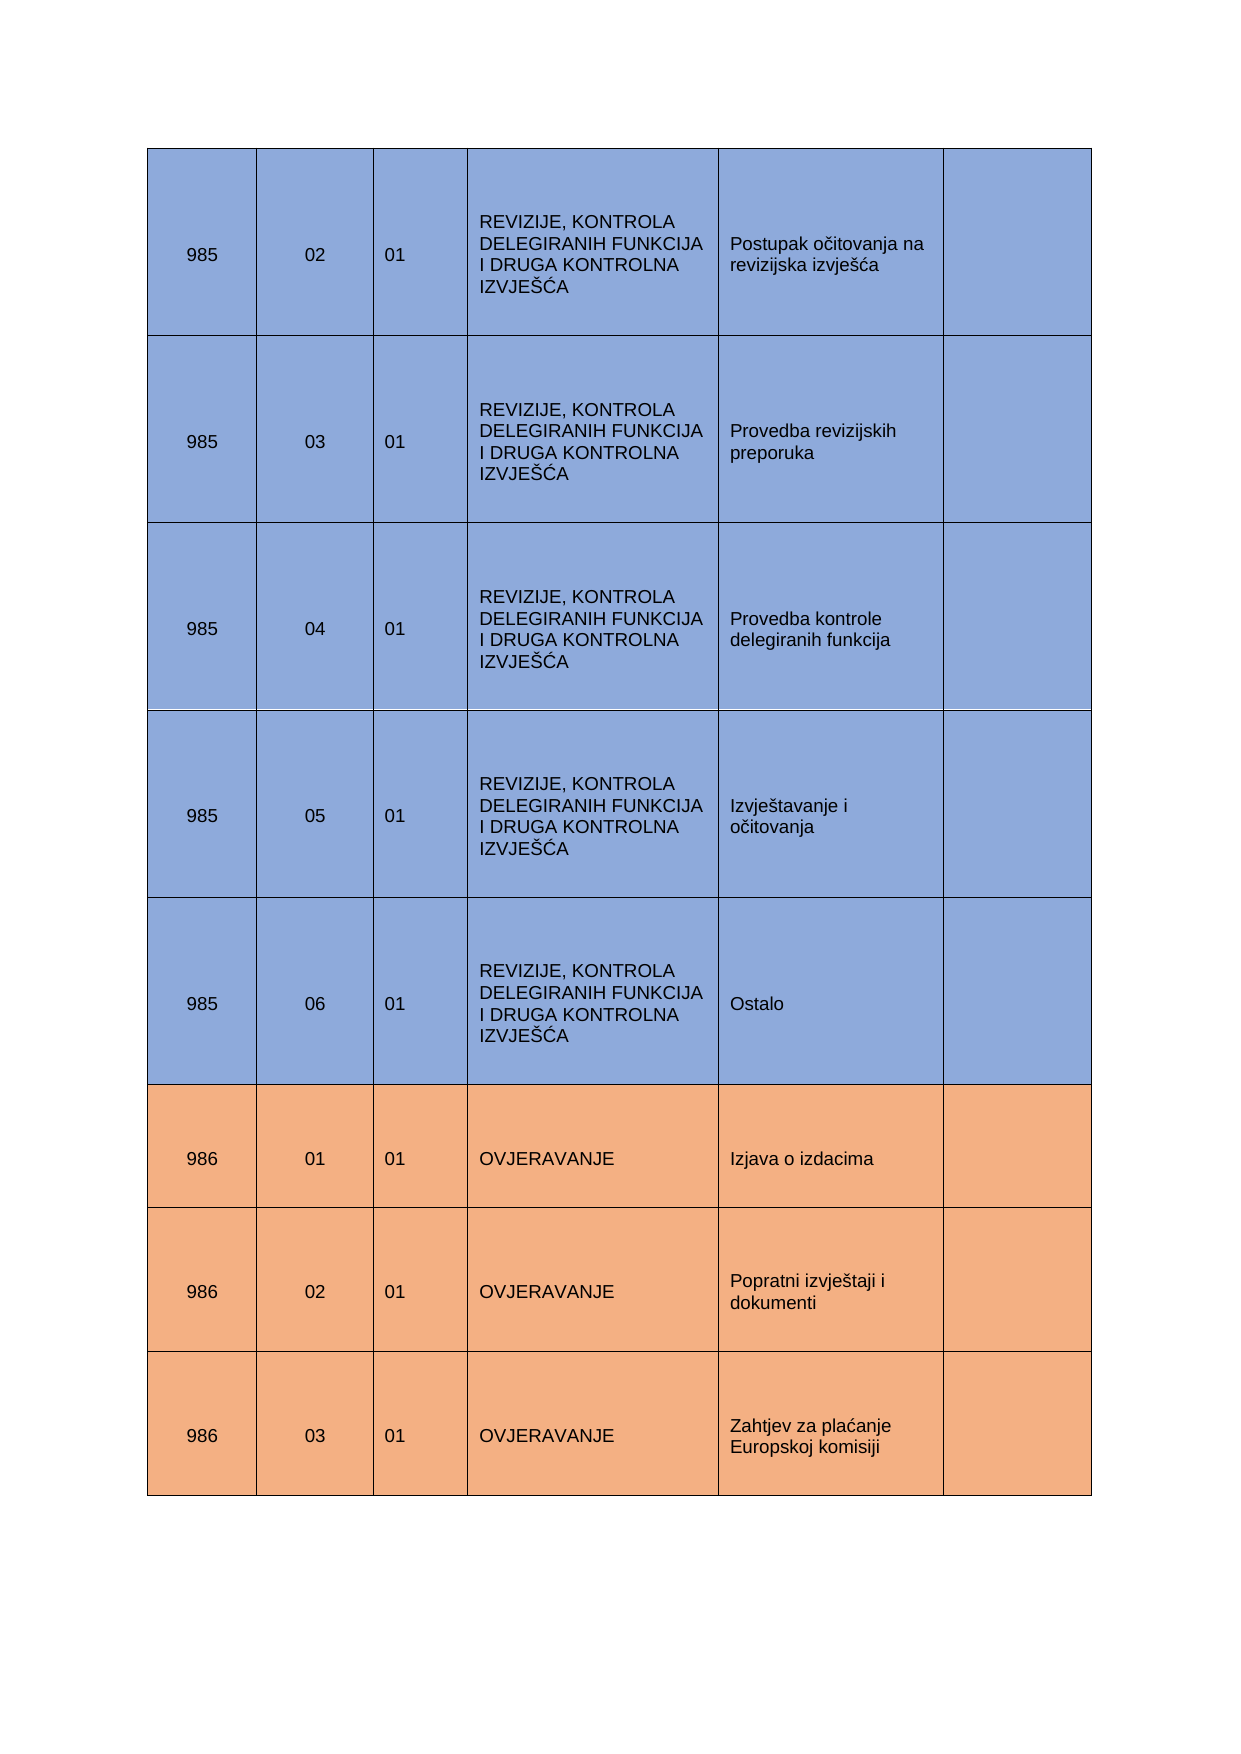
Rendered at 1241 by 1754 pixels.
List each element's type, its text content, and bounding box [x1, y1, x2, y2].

table_cell [944, 711, 1091, 897]
table_cell [944, 149, 1091, 335]
table_cell 01 [374, 898, 467, 1084]
table_cell [944, 1208, 1091, 1351]
table_cell 03 [257, 336, 373, 522]
table_cell 02 [257, 149, 373, 335]
table_cell 01 [374, 336, 467, 522]
table_cell OVJERAVANJE [468, 1085, 718, 1207]
table_cell 01 [374, 1208, 467, 1351]
table_cell REVIZIJE, KONTROLA DELEGIRANIH FUNKCIJA I DRUGA KONTROLNA IZVJEŠĆA [468, 336, 718, 522]
table_cell 03 [257, 1352, 373, 1495]
table_cell [944, 898, 1091, 1084]
table_cell 04 [257, 523, 373, 709]
table_cell REVIZIJE, KONTROLA DELEGIRANIH FUNKCIJA I DRUGA KONTROLNA IZVJEŠĆA [468, 898, 718, 1084]
table_cell 05 [257, 711, 373, 897]
table_cell 985 [148, 711, 256, 897]
table_cell Izvještavanje i očitovanja [719, 711, 943, 897]
table_cell Popratni izvještaji i dokumenti [719, 1208, 943, 1351]
table_cell 985 [148, 149, 256, 335]
table_cell 985 [148, 523, 256, 709]
table_cell 06 [257, 898, 373, 1084]
table_cell 986 [148, 1208, 256, 1351]
table_cell 01 [257, 1085, 373, 1207]
table_cell Postupak očitovanja na revizijska izvješća [719, 149, 943, 335]
table_cell Zahtjev za plaćanje Europskoj komisiji [719, 1352, 943, 1495]
table_cell 01 [374, 1085, 467, 1207]
table_cell REVIZIJE, KONTROLA DELEGIRANIH FUNKCIJA I DRUGA KONTROLNA IZVJEŠĆA [468, 149, 718, 335]
table_cell Provedba kontrole delegiranih funkcija [719, 523, 943, 709]
table_cell 986 [148, 1085, 256, 1207]
table_cell REVIZIJE, KONTROLA DELEGIRANIH FUNKCIJA I DRUGA KONTROLNA IZVJEŠĆA [468, 523, 718, 709]
table_cell 01 [374, 711, 467, 897]
table_cell OVJERAVANJE [468, 1352, 718, 1495]
table_cell [944, 1352, 1091, 1495]
table_cell 985 [148, 898, 256, 1084]
table_cell 985 [148, 336, 256, 522]
table_cell 986 [148, 1352, 256, 1495]
table_cell [944, 523, 1091, 709]
table_cell 01 [374, 149, 467, 335]
table_cell REVIZIJE, KONTROLA DELEGIRANIH FUNKCIJA I DRUGA KONTROLNA IZVJEŠĆA [468, 711, 718, 897]
table_cell [944, 336, 1091, 522]
table_cell Izjava o izdacima [719, 1085, 943, 1207]
table_cell [944, 1085, 1091, 1207]
table_cell OVJERAVANJE [468, 1208, 718, 1351]
table_cell Ostalo [719, 898, 943, 1084]
table_cell 01 [374, 523, 467, 709]
table_cell 01 [374, 1352, 467, 1495]
table_cell Provedba revizijskih preporuka [719, 336, 943, 522]
table_cell 02 [257, 1208, 373, 1351]
